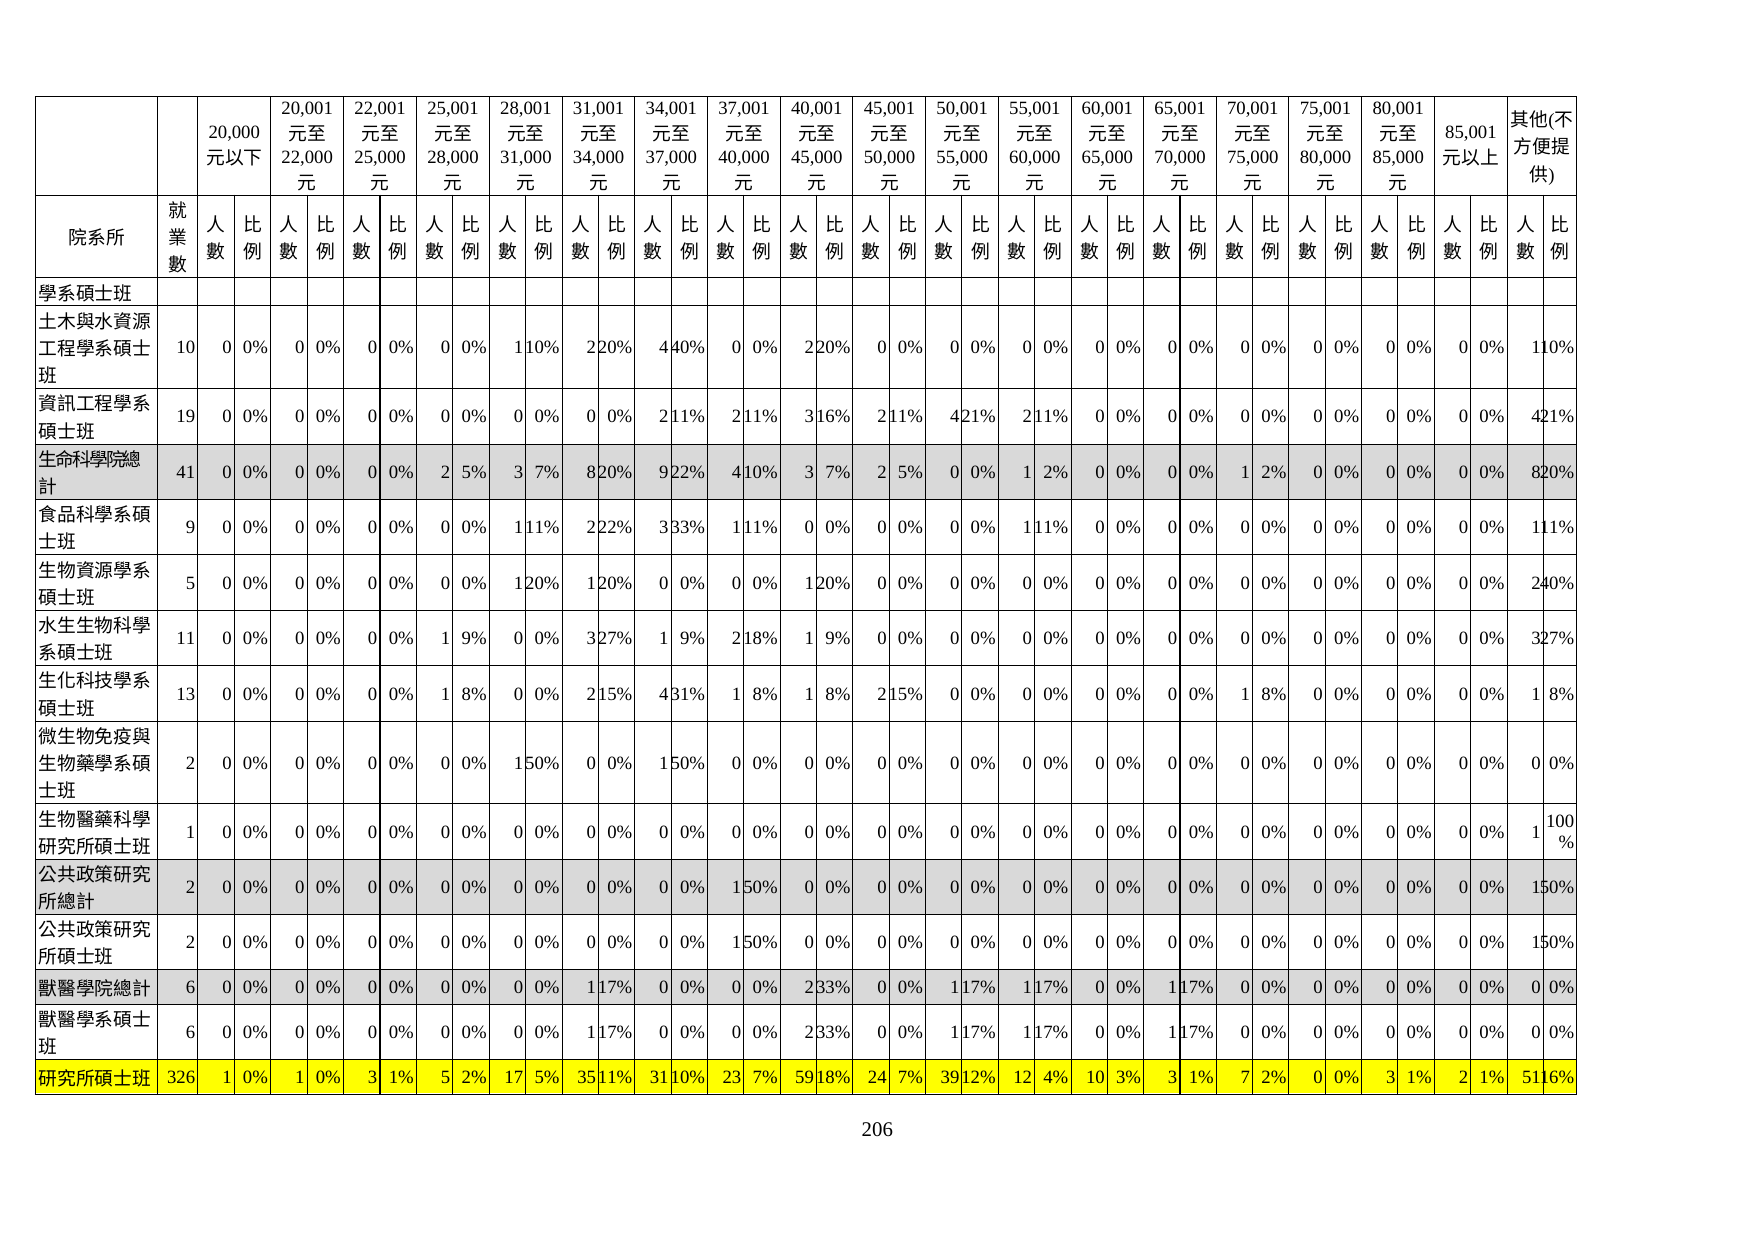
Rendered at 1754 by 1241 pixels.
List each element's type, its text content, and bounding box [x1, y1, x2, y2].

table_cell 0 [563, 389, 598, 443]
table_cell 3% [1108, 1060, 1143, 1093]
table_cell 1 [708, 666, 743, 721]
table_cell 0% [1326, 666, 1361, 721]
table_cell 17% [599, 970, 634, 1004]
table_cell [1072, 278, 1107, 305]
table_cell 0% [1035, 306, 1071, 388]
table_cell 0 [198, 389, 234, 443]
table_cell 0% [235, 1005, 270, 1059]
table_cell [1508, 278, 1543, 305]
table_cell 院系所 [36, 196, 157, 277]
table_cell 5% [890, 445, 925, 499]
table_cell 人數 [708, 196, 743, 277]
table_cell [999, 278, 1034, 305]
table_cell 0 [344, 970, 379, 1004]
table_cell 資訊工程學系碩士班 [36, 389, 157, 443]
table_cell 50% [744, 860, 780, 914]
table_cell [1108, 278, 1143, 305]
table_cell 生命科學院總計 [36, 445, 157, 499]
table_cell 0 [926, 445, 961, 499]
table_cell 0% [1108, 970, 1143, 1004]
table_cell 0 [635, 915, 671, 969]
table_cell 0% [526, 1005, 562, 1059]
table_cell 0% [308, 445, 343, 499]
table_cell 39 [926, 1060, 961, 1093]
table_cell 0% [1181, 555, 1216, 610]
table_cell 0% [1398, 500, 1434, 554]
table_cell 2 [781, 970, 816, 1004]
table_cell 0% [1326, 555, 1361, 610]
table_cell [599, 278, 634, 305]
table_cell 2 [853, 666, 889, 721]
table_cell 3 [344, 1060, 379, 1093]
table_cell 0 [1217, 722, 1252, 803]
table_cell 0 [853, 722, 889, 803]
table_cell 0 [999, 915, 1034, 969]
table_cell 20% [599, 445, 634, 499]
table_header 55,001元至 60,000元 [999, 97, 1071, 194]
table_cell 0% [1253, 500, 1288, 554]
table_cell 0% [1253, 860, 1288, 914]
table_header 28,001元至 31,000元 [490, 97, 562, 194]
table_cell 3 [781, 389, 816, 443]
table_cell 0 [1144, 860, 1179, 914]
table_cell 0 [1144, 500, 1179, 554]
table_header [36, 97, 157, 194]
table_cell 0 [1072, 445, 1107, 499]
table_cell 0% [744, 1005, 780, 1059]
table_cell 0% [890, 500, 925, 554]
table_cell 0% [672, 555, 707, 610]
table_cell 22% [672, 445, 707, 499]
table_cell 0 [271, 611, 307, 665]
table_cell 5% [453, 445, 489, 499]
table_cell 0% [962, 804, 998, 858]
table_cell 0% [235, 389, 270, 443]
table_cell [781, 278, 816, 305]
table_cell 1% [1398, 1060, 1434, 1093]
table_cell 0 [344, 389, 379, 443]
table_cell 比例 [1253, 196, 1288, 277]
table_cell 0 [1072, 306, 1107, 388]
table_cell 13 [158, 666, 197, 721]
table_cell 0% [1253, 970, 1288, 1004]
table_cell 0 [635, 970, 671, 1004]
table_cell 0% [1398, 611, 1434, 665]
table_cell 公共政策研究所總計 [36, 860, 157, 914]
table_cell 9 [635, 445, 671, 499]
table_cell 0 [1435, 722, 1470, 803]
table_cell 0% [381, 500, 416, 554]
table_cell 0 [1072, 970, 1107, 1004]
table_cell 0% [817, 722, 852, 803]
table_header [158, 97, 197, 194]
table_cell 人數 [926, 196, 961, 277]
table_cell 0% [599, 860, 634, 914]
table_cell 2 [635, 389, 671, 443]
table_cell 0% [235, 445, 270, 499]
table_cell 0 [1289, 389, 1325, 443]
table_cell 17% [1035, 1005, 1071, 1059]
table_cell 0% [308, 389, 343, 443]
table_cell [158, 278, 197, 305]
table_cell 比例 [890, 196, 925, 277]
table_cell 12 [999, 1060, 1034, 1093]
table_cell 0% [1035, 611, 1071, 665]
table_cell 0% [1326, 445, 1361, 499]
table_cell 生物資源學系碩士班 [36, 555, 157, 610]
table_cell 1 [708, 860, 743, 914]
table_cell 0 [708, 804, 743, 858]
table_cell 比例 [308, 196, 343, 277]
table_cell [635, 278, 671, 305]
table_cell 0% [1471, 722, 1507, 803]
table_cell 0% [1108, 306, 1143, 388]
table_cell 0 [926, 722, 961, 803]
table_cell 7% [890, 1060, 925, 1093]
table_cell 0 [1217, 915, 1252, 969]
table_cell 0% [308, 1060, 343, 1093]
table_cell 1 [490, 500, 525, 554]
table_cell 4 [635, 666, 671, 721]
table_cell 4 [1508, 389, 1543, 443]
table_cell 0 [417, 804, 452, 858]
table_cell 0% [672, 1005, 707, 1059]
table_cell 0% [453, 970, 489, 1004]
table_cell 0% [1398, 1005, 1434, 1059]
table_cell 0% [1398, 445, 1434, 499]
table_cell 0 [1289, 611, 1325, 665]
table_cell 0% [1108, 555, 1143, 610]
table_cell 0 [344, 666, 379, 721]
table_cell 0% [962, 722, 998, 803]
table_cell 8% [817, 666, 852, 721]
table_cell 0 [271, 970, 307, 1004]
table_cell 0 [1289, 445, 1325, 499]
table_cell [1144, 278, 1179, 305]
table_header 80,001元至 85,000元 [1362, 97, 1434, 194]
table_cell 0 [853, 555, 889, 610]
table_cell 0 [490, 1005, 525, 1059]
table_cell 1 [271, 1060, 307, 1093]
table_cell 0 [198, 555, 234, 610]
table_cell 0 [1072, 555, 1107, 610]
table_cell 0% [1253, 306, 1288, 388]
table_cell 0 [198, 666, 234, 721]
table_cell 0% [1326, 860, 1361, 914]
table_cell 人數 [417, 196, 452, 277]
table_cell 24 [853, 1060, 889, 1093]
table_cell 土木與水資源工程學系碩士班 [36, 306, 157, 388]
table_cell 0% [744, 306, 780, 388]
table_cell 1 [1508, 860, 1543, 914]
table_header 37,001元至 40,000元 [708, 97, 780, 194]
table_cell 0 [1362, 445, 1397, 499]
table_cell 10% [672, 1060, 707, 1093]
table_cell 比例 [526, 196, 562, 277]
table_cell 4% [1035, 1060, 1071, 1093]
table_cell 0 [1435, 306, 1470, 388]
table_cell 7% [817, 445, 852, 499]
table_cell 0 [344, 445, 379, 499]
table_cell 1 [1508, 915, 1543, 969]
table_cell 50% [1544, 860, 1576, 914]
table_cell 0% [308, 555, 343, 610]
table_cell 0% [1181, 389, 1216, 443]
table_cell 11% [672, 389, 707, 443]
table_cell 0 [198, 1005, 234, 1059]
table_cell 0 [853, 306, 889, 388]
table_cell 0 [1217, 555, 1252, 610]
table_cell 0% [1398, 804, 1434, 858]
table_cell 0% [381, 666, 416, 721]
table_cell 0 [198, 306, 234, 388]
table_cell 人數 [1072, 196, 1107, 277]
table_cell 16% [817, 389, 852, 443]
table_cell 1 [635, 722, 671, 803]
table_cell 0 [1144, 445, 1179, 499]
table_cell 1 [781, 611, 816, 665]
table_cell 0% [890, 915, 925, 969]
table_cell [1289, 278, 1325, 305]
table_cell 0 [999, 611, 1034, 665]
table_cell 比例 [1108, 196, 1143, 277]
table_cell 0 [344, 611, 379, 665]
table_cell 3 [1362, 1060, 1397, 1093]
table_cell 0% [1398, 860, 1434, 914]
table_cell 31 [635, 1060, 671, 1093]
table_cell 0 [344, 555, 379, 610]
table_cell 0 [853, 970, 889, 1004]
table_cell 0% [962, 555, 998, 610]
table_cell 0 [1362, 970, 1397, 1004]
table_cell 50% [526, 722, 562, 803]
table_cell 比例 [1544, 196, 1576, 277]
table_cell 比例 [1398, 196, 1434, 277]
table_cell 0% [599, 389, 634, 443]
table_cell [1471, 278, 1507, 305]
table_cell 0 [271, 804, 307, 858]
table_cell 2 [853, 445, 889, 499]
table_cell 0 [1217, 389, 1252, 443]
table_cell 0% [817, 500, 852, 554]
table_cell 微生物免疫與生物藥學系碩士班 [36, 722, 157, 803]
table_cell 0 [198, 611, 234, 665]
table_cell 0 [1508, 970, 1543, 1004]
table_cell 11 [158, 611, 197, 665]
table_cell 9% [817, 611, 852, 665]
table_cell 1 [999, 970, 1034, 1004]
table_cell 人數 [1435, 196, 1470, 277]
table_cell 0 [1289, 1060, 1325, 1093]
table_cell [1253, 278, 1288, 305]
table_cell 1 [563, 970, 598, 1004]
table_cell 0 [1362, 555, 1397, 610]
table_cell 2 [708, 611, 743, 665]
table_cell 0 [1508, 722, 1543, 803]
table_cell 1 [490, 555, 525, 610]
table_cell 0% [1181, 611, 1216, 665]
table_cell 0% [1326, 1060, 1361, 1093]
table_cell 0% [1108, 611, 1143, 665]
table_header 22,001元至 25,000元 [344, 97, 416, 194]
table_cell 生物醫藥科學研究所碩士班 [36, 804, 157, 858]
table_cell 0% [1035, 555, 1071, 610]
table_cell 0 [1362, 860, 1397, 914]
table_cell 0% [1253, 1005, 1288, 1059]
table_cell 0 [999, 860, 1034, 914]
table_cell 0% [890, 611, 925, 665]
table_cell 0 [1435, 389, 1470, 443]
table_cell 35 [563, 1060, 598, 1093]
table_cell 0% [526, 860, 562, 914]
table_cell 0% [235, 500, 270, 554]
table_cell 0% [1326, 500, 1361, 554]
table_cell 0% [1471, 555, 1507, 610]
table_cell 0 [708, 1005, 743, 1059]
table_cell 27% [1544, 611, 1576, 665]
table_cell 0 [1144, 666, 1179, 721]
table_cell 0% [381, 970, 416, 1004]
table_cell 0% [1326, 915, 1361, 969]
table_cell 0% [1326, 804, 1361, 858]
table_header 45,001元至 50,000元 [853, 97, 925, 194]
table_cell 就業數 [158, 196, 197, 277]
table_cell 1 [926, 970, 961, 1004]
table_cell 0% [526, 804, 562, 858]
table_cell 0% [308, 666, 343, 721]
table_cell 0% [1471, 915, 1507, 969]
table_cell 0% [672, 970, 707, 1004]
table_cell 0% [1326, 389, 1361, 443]
table_cell 0 [490, 860, 525, 914]
table_cell 0 [344, 306, 379, 388]
table_cell 0% [962, 915, 998, 969]
table_cell 0 [198, 860, 234, 914]
table_cell 0 [490, 611, 525, 665]
table_cell 0 [781, 860, 816, 914]
table_cell [235, 278, 270, 305]
table_cell 1 [853, 278, 889, 305]
table_cell 8% [744, 666, 780, 721]
table_cell 0% [1471, 306, 1507, 388]
table_cell 0% [962, 611, 998, 665]
table_cell 0 [1144, 804, 1179, 858]
table_cell 0 [344, 915, 379, 969]
table_cell 0% [890, 1005, 925, 1059]
table_cell 50% [744, 915, 780, 969]
table_cell 人數 [563, 196, 598, 277]
table_cell 0% [235, 611, 270, 665]
table_cell 0% [962, 306, 998, 388]
table_cell 17% [599, 1005, 634, 1059]
table_cell 公共政策研究所碩士班 [36, 915, 157, 969]
table_cell 11% [744, 500, 780, 554]
table_cell 17% [890, 278, 925, 305]
table_cell 0 [1072, 500, 1107, 554]
table_cell 326 [158, 1060, 197, 1093]
table_cell 0% [1398, 970, 1434, 1004]
table_cell 0% [744, 722, 780, 803]
table_cell 2 [563, 666, 598, 721]
table_cell 1 [1217, 666, 1252, 721]
table_cell 0% [381, 1005, 416, 1059]
table_cell 0% [1253, 555, 1288, 610]
table_cell 0% [1544, 970, 1576, 1004]
table_cell 0% [453, 722, 489, 803]
table_cell 0% [381, 389, 416, 443]
table_cell 20% [817, 306, 852, 388]
table_cell 2 [708, 389, 743, 443]
table_cell 0 [853, 860, 889, 914]
table_cell 20% [599, 555, 634, 610]
table_cell 0 [1072, 722, 1107, 803]
table_cell 人數 [271, 196, 307, 277]
table_cell 人數 [1508, 196, 1543, 277]
table_cell 0 [198, 915, 234, 969]
table_cell 0% [453, 860, 489, 914]
table_cell 2 [1508, 555, 1543, 610]
table_cell 2 [781, 306, 816, 388]
table_cell 0% [1398, 555, 1434, 610]
table_cell 0% [962, 500, 998, 554]
table_cell 0% [1108, 445, 1143, 499]
table_cell 10 [158, 306, 197, 388]
table_cell 0 [563, 915, 598, 969]
table_cell 0 [781, 500, 816, 554]
table_cell 7 [1217, 1060, 1252, 1093]
table_cell 0% [453, 389, 489, 443]
table_cell 0 [1435, 915, 1470, 969]
table_cell [1398, 278, 1434, 305]
table_cell 0% [235, 1060, 270, 1093]
table_cell 0 [271, 666, 307, 721]
table_cell 0% [308, 1005, 343, 1059]
table_cell 100% [1544, 804, 1576, 858]
table_cell 59 [781, 1060, 816, 1093]
table_cell 0% [308, 804, 343, 858]
table_cell 15% [890, 666, 925, 721]
table_cell 1 [708, 500, 743, 554]
table_cell 2% [1253, 1060, 1288, 1093]
table_cell 0 [344, 722, 379, 803]
table_cell 0 [1072, 804, 1107, 858]
table_cell 33% [672, 500, 707, 554]
table_cell 0 [926, 860, 961, 914]
table_cell 0 [1362, 666, 1397, 721]
table_cell 0% [453, 555, 489, 610]
table_cell 0 [1289, 666, 1325, 721]
table_cell 人數 [1217, 196, 1252, 277]
table_cell 人數 [853, 196, 889, 277]
table_cell [817, 278, 852, 305]
table_header 70,001元至 75,000元 [1217, 97, 1288, 194]
table_cell [1362, 278, 1397, 305]
table_cell 0 [708, 970, 743, 1004]
table_cell 0% [672, 915, 707, 969]
table_cell [526, 278, 562, 305]
table_cell 17% [1181, 1005, 1216, 1059]
table_cell 1 [1144, 970, 1179, 1004]
table_cell 0% [235, 970, 270, 1004]
table_cell 0% [235, 722, 270, 803]
table_cell 0 [1362, 915, 1397, 969]
table_cell 0 [1435, 666, 1470, 721]
table_cell 0 [1289, 1005, 1325, 1059]
table_cell 1 [781, 555, 816, 610]
table_cell 1 [490, 306, 525, 388]
table_cell 0% [1326, 722, 1361, 803]
table_cell 0% [1398, 306, 1434, 388]
table_header 34,001元至 37,000元 [635, 97, 707, 194]
table_cell 0% [235, 555, 270, 610]
table_cell 比例 [1181, 196, 1216, 277]
table_cell 0 [198, 722, 234, 803]
table_cell 0% [890, 970, 925, 1004]
table_cell 0 [1362, 804, 1397, 858]
table_header 其他(不方便提供) [1508, 97, 1576, 194]
table_cell 8 [1508, 445, 1543, 499]
table_cell 2 [158, 860, 197, 914]
table_cell 0% [381, 915, 416, 969]
table_cell 1 [635, 611, 671, 665]
table_cell 0 [1435, 804, 1470, 858]
table_cell 0% [1181, 915, 1216, 969]
table_cell 0% [599, 915, 634, 969]
table_cell 3 [1508, 611, 1543, 665]
table_cell 0% [1253, 389, 1288, 443]
table_cell 0 [1289, 860, 1325, 914]
table_cell 生化科技學系碩士班 [36, 666, 157, 721]
table_cell 0 [926, 915, 961, 969]
table_cell 1 [198, 1060, 234, 1093]
table_cell 1 [1144, 1005, 1179, 1059]
table_cell 2 [158, 915, 197, 969]
table_cell 0 [853, 915, 889, 969]
table_cell 0% [1181, 666, 1216, 721]
table_cell 0 [1435, 611, 1470, 665]
table_cell 0% [1471, 970, 1507, 1004]
table_cell 0% [1108, 915, 1143, 969]
table_cell 0 [271, 500, 307, 554]
table_cell 0% [962, 445, 998, 499]
table_cell 17% [1181, 970, 1216, 1004]
table_cell 0 [198, 445, 234, 499]
table_cell 0 [271, 445, 307, 499]
table_cell 0 [490, 804, 525, 858]
table_cell 0% [817, 915, 852, 969]
table_cell 3 [635, 500, 671, 554]
table_cell 2 [999, 389, 1034, 443]
table_cell 0% [1108, 860, 1143, 914]
table_cell 比例 [1035, 196, 1071, 277]
table_cell 比例 [1326, 196, 1361, 277]
table_cell 水生生物科學系碩士班 [36, 611, 157, 665]
table_cell [417, 278, 452, 305]
table_cell 0% [1471, 389, 1507, 443]
table_cell 0% [381, 722, 416, 803]
table_cell 0% [890, 555, 925, 610]
table_cell [708, 278, 743, 305]
table_header 60,001元至 65,000元 [1072, 97, 1143, 194]
table_cell 0% [1108, 389, 1143, 443]
table_cell 1 [563, 1005, 598, 1059]
table_cell 1 [417, 611, 452, 665]
table_cell 0 [1362, 722, 1397, 803]
table_cell 31% [672, 666, 707, 721]
table_cell 0% [672, 804, 707, 858]
table_cell 0% [308, 970, 343, 1004]
table_cell 0 [781, 722, 816, 803]
table_cell 9% [672, 611, 707, 665]
table_cell 人數 [344, 196, 379, 277]
table_cell 0% [526, 915, 562, 969]
table_cell 0 [853, 804, 889, 858]
table_cell 0 [417, 915, 452, 969]
table_cell 0% [1253, 722, 1288, 803]
table_cell 0 [708, 555, 743, 610]
table_cell 0 [1144, 915, 1179, 969]
table_cell 比例 [235, 196, 270, 277]
table_header 65,001元至 70,000元 [1144, 97, 1216, 194]
table_cell 0 [198, 804, 234, 858]
table_cell 0 [198, 970, 234, 1004]
table_cell 人數 [490, 196, 525, 277]
table_header 25,001元至 28,000元 [417, 97, 489, 194]
table_cell 0% [962, 666, 998, 721]
table_cell 0 [999, 666, 1034, 721]
table_cell 0% [526, 611, 562, 665]
table_cell 0% [1108, 1005, 1143, 1059]
table_cell 0 [926, 555, 961, 610]
table_cell 0% [1035, 915, 1071, 969]
table_cell 33% [817, 970, 852, 1004]
table_cell 0 [1217, 500, 1252, 554]
table_cell 0% [1253, 915, 1288, 969]
table_cell 17 [490, 1060, 525, 1093]
table_cell 0 [1435, 970, 1470, 1004]
table_cell 0 [271, 306, 307, 388]
table_cell 0 [271, 389, 307, 443]
table_cell 0% [890, 306, 925, 388]
table_cell 0 [999, 555, 1034, 610]
table_header 75,001元至 80,000元 [1289, 97, 1361, 194]
table_cell 0 [1072, 666, 1107, 721]
table_cell 11% [1035, 389, 1071, 443]
table_cell 0 [1072, 611, 1107, 665]
table_cell 33% [817, 1005, 852, 1059]
table_cell 3 [1144, 1060, 1179, 1093]
table_cell 7% [526, 445, 562, 499]
table_cell 0% [1471, 804, 1507, 858]
table_cell 0% [1035, 666, 1071, 721]
table_cell 40% [672, 306, 707, 388]
table_cell 0% [453, 500, 489, 554]
table_cell 0 [271, 722, 307, 803]
table_cell 0 [853, 1005, 889, 1059]
table_cell 0% [1398, 666, 1434, 721]
table_cell 4 [926, 389, 961, 443]
table_cell [1217, 278, 1252, 305]
table_cell [490, 278, 525, 305]
table_cell [381, 278, 416, 305]
table_cell 1% [1181, 1060, 1216, 1093]
table_cell 1% [1471, 1060, 1507, 1093]
table_cell 0% [1326, 611, 1361, 665]
table_cell 17% [962, 970, 998, 1004]
table_cell 0 [708, 306, 743, 388]
table_cell 0% [308, 611, 343, 665]
table_header 85,001元以上 [1435, 97, 1507, 194]
table_cell 0 [1144, 555, 1179, 610]
table_cell 1 [999, 445, 1034, 499]
table_cell 0% [526, 970, 562, 1004]
table_cell 8 [563, 445, 598, 499]
table_cell 0% [1253, 804, 1288, 858]
table_cell [1035, 278, 1071, 305]
table_cell 研究所碩士班 [36, 1060, 157, 1093]
table_cell [1326, 278, 1361, 305]
table_cell 0% [890, 804, 925, 858]
table_cell 0 [1289, 555, 1325, 610]
table_cell 0 [926, 666, 961, 721]
table_cell 0% [1471, 1005, 1507, 1059]
table_cell [271, 278, 307, 305]
table_cell 0 [926, 611, 961, 665]
table_cell 0 [1072, 389, 1107, 443]
table_cell 11% [1544, 500, 1576, 554]
table_cell 2 [781, 1005, 816, 1059]
table_cell 19 [158, 389, 197, 443]
table_cell 0% [381, 445, 416, 499]
table_cell 0% [1326, 306, 1361, 388]
table_cell 6 [158, 1005, 197, 1059]
table_header 50,001元至 55,000元 [926, 97, 998, 194]
table_cell 1 [1508, 666, 1543, 721]
table_cell 獸醫學院總計 [36, 970, 157, 1004]
table_cell 0 [781, 804, 816, 858]
table_cell 1 [1508, 306, 1543, 388]
table_cell 0 [563, 804, 598, 858]
table_cell 0 [1217, 611, 1252, 665]
table_cell 41 [158, 445, 197, 499]
table_cell 0% [1471, 611, 1507, 665]
table_cell 0% [235, 804, 270, 858]
table_cell 15% [599, 666, 634, 721]
table_cell 0% [744, 970, 780, 1004]
table_cell 0 [1362, 611, 1397, 665]
table_cell 0% [1398, 389, 1434, 443]
table_cell 人數 [781, 196, 816, 277]
table_cell 17% [1035, 970, 1071, 1004]
table_cell 0 [417, 555, 452, 610]
table_cell 9 [158, 500, 197, 554]
table_cell 0 [1072, 1005, 1107, 1059]
table_cell 0% [890, 722, 925, 803]
table_cell 食品科學系碩士班 [36, 500, 157, 554]
table_cell 0 [1362, 500, 1397, 554]
table_cell 5 [417, 1060, 452, 1093]
table_cell 0% [308, 860, 343, 914]
table_cell 4 [708, 445, 743, 499]
table_cell 0% [1108, 666, 1143, 721]
table_cell [344, 278, 379, 305]
table_cell 比例 [817, 196, 852, 277]
table_cell 0 [563, 722, 598, 803]
table_cell 0 [781, 915, 816, 969]
table_cell 0 [1289, 915, 1325, 969]
table_cell 0 [1072, 915, 1107, 969]
table_cell 0 [1144, 389, 1179, 443]
table_cell 0 [344, 804, 379, 858]
table_cell 2% [1253, 445, 1288, 499]
table_cell 1 [417, 666, 452, 721]
table_cell 0% [1181, 860, 1216, 914]
table_cell [1544, 278, 1576, 305]
table_cell 0 [853, 611, 889, 665]
table_cell 0 [417, 722, 452, 803]
table_cell 0 [1362, 389, 1397, 443]
table_cell 0 [417, 1005, 452, 1059]
table_cell 0 [926, 804, 961, 858]
table_cell 0 [999, 804, 1034, 858]
table_cell 0% [1035, 804, 1071, 858]
table_cell 0% [672, 860, 707, 914]
table_cell 0 [417, 389, 452, 443]
table_cell 3 [563, 611, 598, 665]
table_cell 8% [453, 666, 489, 721]
table_cell 0 [1289, 306, 1325, 388]
table_cell 2 [853, 389, 889, 443]
table_cell 0% [381, 804, 416, 858]
table_cell 0% [817, 860, 852, 914]
table_cell 20% [817, 555, 852, 610]
table_cell 0 [1217, 804, 1252, 858]
table_cell 0 [198, 500, 234, 554]
table_cell 0 [1144, 722, 1179, 803]
table_cell 20% [599, 306, 634, 388]
table_cell 11% [599, 1060, 634, 1093]
table_cell 0% [1326, 1005, 1361, 1059]
table_cell 0 [999, 722, 1034, 803]
table_cell 0% [308, 915, 343, 969]
table_cell 0% [1471, 500, 1507, 554]
table_cell 0 [1435, 555, 1470, 610]
table_cell 0% [308, 500, 343, 554]
table_cell 0% [1181, 500, 1216, 554]
table_cell [744, 278, 780, 305]
table_cell 人數 [198, 196, 234, 277]
table_cell 2% [1035, 445, 1071, 499]
table_cell 0% [1326, 970, 1361, 1004]
table_cell 0 [490, 970, 525, 1004]
table_cell 0 [1289, 804, 1325, 858]
table_cell 1 [490, 722, 525, 803]
table_cell [1181, 278, 1216, 305]
table_cell 0 [635, 804, 671, 858]
table_cell 0% [235, 306, 270, 388]
table_cell 0 [271, 915, 307, 969]
table_cell 0 [1217, 1005, 1252, 1059]
table_cell 0% [1181, 804, 1216, 858]
table_cell 0 [853, 500, 889, 554]
table_header 20,000元以下 [198, 97, 270, 194]
table_cell 1 [1508, 804, 1543, 858]
table_cell 0% [1181, 445, 1216, 499]
table_cell 16% [1544, 1060, 1576, 1093]
table_cell 0% [1471, 860, 1507, 914]
table_cell 11% [744, 389, 780, 443]
table_cell 0 [271, 555, 307, 610]
table_cell 0% [453, 1005, 489, 1059]
table_cell 0 [635, 1005, 671, 1059]
table_cell 50% [1544, 915, 1576, 969]
table_cell 人數 [1289, 196, 1325, 277]
table_cell 10% [744, 445, 780, 499]
table_cell 17% [962, 1005, 998, 1059]
table_cell 0 [490, 666, 525, 721]
table_cell 0% [1253, 611, 1288, 665]
table_cell 1 [1508, 500, 1543, 554]
table_cell 比例 [453, 196, 489, 277]
table_cell 11% [1035, 500, 1071, 554]
table_cell 2 [158, 722, 197, 803]
table_cell 0% [1108, 804, 1143, 858]
table_cell 0 [635, 860, 671, 914]
table_cell 0% [1035, 860, 1071, 914]
table_cell 40% [1544, 555, 1576, 610]
table_cell 0 [344, 860, 379, 914]
table_cell 20% [526, 555, 562, 610]
table_cell 0 [1289, 970, 1325, 1004]
table_cell 27% [599, 611, 634, 665]
table_cell 10% [1544, 306, 1576, 388]
table_cell 1 [926, 278, 961, 305]
table_cell 9% [453, 611, 489, 665]
table_cell 0% [890, 860, 925, 914]
table_cell 0% [1035, 722, 1071, 803]
table_cell 18% [817, 1060, 852, 1093]
table_cell 比例 [599, 196, 634, 277]
table_cell 0% [526, 389, 562, 443]
table_cell 0% [817, 804, 852, 858]
table_cell 0 [1289, 722, 1325, 803]
table_cell 0 [1362, 306, 1397, 388]
table_cell 0% [308, 722, 343, 803]
table_cell 0 [1435, 860, 1470, 914]
table_cell 0 [1217, 860, 1252, 914]
table_cell 0 [1072, 860, 1107, 914]
table_cell 23 [708, 1060, 743, 1093]
table_cell 0 [1435, 500, 1470, 554]
table_cell 0% [1544, 1005, 1576, 1059]
table_cell 5% [526, 1060, 562, 1093]
table_cell 0% [381, 860, 416, 914]
table_cell 6 [158, 970, 197, 1004]
table_cell 22% [599, 500, 634, 554]
table_cell 0% [235, 915, 270, 969]
table_cell 0 [271, 860, 307, 914]
table_cell 1 [563, 555, 598, 610]
table_cell 17% [962, 278, 998, 305]
table_cell 0% [599, 804, 634, 858]
table_cell 51 [1508, 1060, 1543, 1093]
table_cell 人數 [635, 196, 671, 277]
table_cell 21% [1544, 389, 1576, 443]
table_cell 50% [672, 722, 707, 803]
table_cell 比例 [744, 196, 780, 277]
table_cell 0 [1508, 1005, 1543, 1059]
table_cell 0 [635, 555, 671, 610]
table_cell 0% [453, 804, 489, 858]
table_cell 0 [1144, 611, 1179, 665]
table_cell 0% [381, 611, 416, 665]
table_cell 0 [417, 500, 452, 554]
table_cell 10% [526, 306, 562, 388]
table_cell 0 [490, 915, 525, 969]
table_cell 0 [926, 500, 961, 554]
table_cell [672, 278, 707, 305]
table_cell [1435, 278, 1470, 305]
table_cell 0% [1398, 722, 1434, 803]
table_cell 0 [417, 860, 452, 914]
table_cell 1 [926, 1005, 961, 1059]
table_cell [198, 278, 234, 305]
table_cell 21% [962, 389, 998, 443]
table_cell 0% [744, 555, 780, 610]
table_cell 0 [999, 306, 1034, 388]
table_header 20,001元至 22,000元 [271, 97, 343, 194]
table_cell 0 [344, 1005, 379, 1059]
table_cell 0 [490, 389, 525, 443]
table_cell 0% [381, 555, 416, 610]
table_cell 0 [417, 970, 452, 1004]
table_cell 1 [999, 1005, 1034, 1059]
table_cell 獸醫學系碩士班 [36, 1005, 157, 1059]
table_cell 0% [1181, 306, 1216, 388]
table_cell 0% [1471, 666, 1507, 721]
table_cell 0 [1435, 1005, 1470, 1059]
table_cell 0% [599, 722, 634, 803]
table_cell 0 [1362, 1005, 1397, 1059]
table_cell 人數 [1144, 196, 1179, 277]
table_cell 11% [890, 389, 925, 443]
table_cell 0 [271, 1005, 307, 1059]
table_cell 0 [417, 306, 452, 388]
table_cell 1 [158, 804, 197, 858]
table_cell 1 [999, 500, 1034, 554]
table_cell 1 [708, 915, 743, 969]
table_cell 0 [1217, 970, 1252, 1004]
table_cell 2 [417, 445, 452, 499]
table_cell 3 [781, 445, 816, 499]
table_cell 7% [744, 1060, 780, 1093]
table_cell 0% [381, 306, 416, 388]
table_cell 5 [158, 555, 197, 610]
table_header 31,001元至 34,000元 [563, 97, 634, 194]
table_cell 0 [1435, 445, 1470, 499]
table_cell [308, 278, 343, 305]
table_cell 0 [708, 722, 743, 803]
table_cell 2 [563, 306, 598, 388]
table_cell 1 [781, 666, 816, 721]
table_cell [563, 278, 598, 305]
table_cell 0% [1544, 722, 1576, 803]
table_cell 0% [1108, 722, 1143, 803]
table_cell 10 [1072, 1060, 1107, 1093]
table_cell 4 [635, 306, 671, 388]
table_cell 0 [1144, 306, 1179, 388]
table_cell 0% [526, 666, 562, 721]
table_cell 0% [1398, 915, 1434, 969]
table_cell 11% [526, 500, 562, 554]
table_cell 2% [453, 1060, 489, 1093]
table_cell 1% [381, 1060, 416, 1093]
table_cell 18% [744, 611, 780, 665]
table_cell 比例 [672, 196, 707, 277]
table_cell 比例 [1471, 196, 1507, 277]
table_cell 比例 [381, 196, 416, 277]
table_cell 0% [1181, 722, 1216, 803]
table_cell 比例 [962, 196, 998, 277]
table_cell 0% [453, 306, 489, 388]
table_cell 0% [962, 860, 998, 914]
table_cell 0% [235, 666, 270, 721]
table_cell 8% [1253, 666, 1288, 721]
table_cell 8% [1544, 666, 1576, 721]
table_cell 0% [235, 860, 270, 914]
table_cell 20% [1544, 445, 1576, 499]
table_cell 0% [1108, 500, 1143, 554]
table_cell 0 [344, 500, 379, 554]
table_cell 1 [1217, 445, 1252, 499]
table_cell 學系碩士班 [36, 278, 157, 305]
table_header 40,001元至 45,000元 [781, 97, 852, 194]
table_cell [453, 278, 489, 305]
table_cell 0 [926, 306, 961, 388]
table_cell 2 [563, 500, 598, 554]
table_cell 0 [563, 860, 598, 914]
table_cell 0 [1217, 306, 1252, 388]
table_cell 2 [1435, 1060, 1470, 1093]
table_cell 0% [453, 915, 489, 969]
table_cell 0% [744, 804, 780, 858]
table_cell 0 [1289, 500, 1325, 554]
table_cell 人數 [1362, 196, 1397, 277]
table_cell 0% [308, 306, 343, 388]
table_cell 0% [1471, 445, 1507, 499]
table_cell 3 [490, 445, 525, 499]
table_cell 12% [962, 1060, 998, 1093]
table_cell 人數 [999, 196, 1034, 277]
